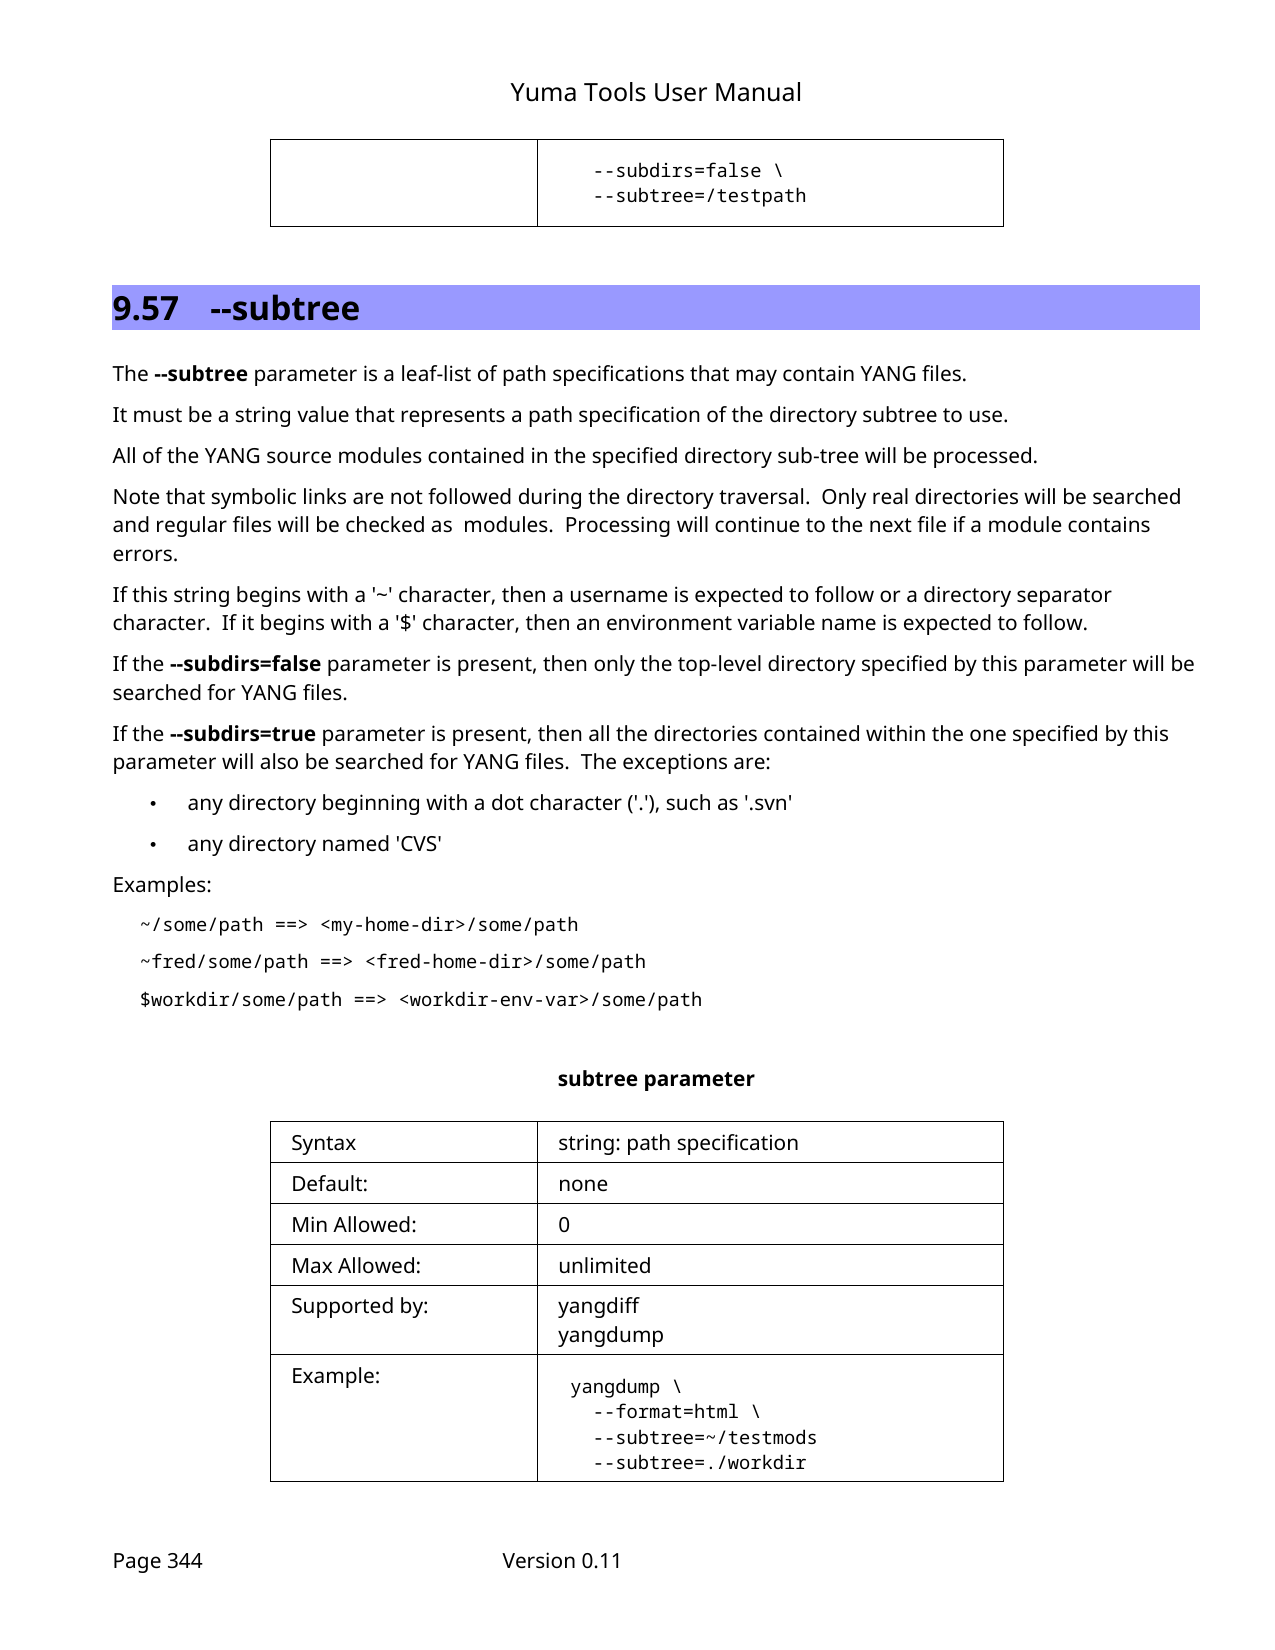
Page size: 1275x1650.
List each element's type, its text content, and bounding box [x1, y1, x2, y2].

table_cell yangdump \ --format=html \ --subtree=~/testmods --subtree=./workdir [538, 1355, 1003, 1481]
subtitle subtree parameter [127, 1064, 1185, 1093]
table_cell [271, 140, 537, 226]
table_cell Example: [271, 1355, 537, 1481]
table_cell yangdiff yangdump [538, 1286, 1003, 1354]
table_cell 0 [538, 1204, 1003, 1244]
subtitle --subtree [112, 285, 1200, 330]
text If the --subdirs=true parameter is present, then all the directories contained within the one specified by this parameter will also be searched for YANG files. The exceptions are: [112, 719, 1200, 776]
list any directory named 'CVS' [150, 829, 1200, 857]
list any directory beginning with a dot character ('.'), such as '.svn' [150, 788, 1200, 816]
text ~/some/path ==> <my-home-dir>/some/path [139, 911, 1200, 936]
table_cell Max Allowed: [271, 1245, 537, 1285]
text The --subtree parameter is a leaf-list of path specifications that may contain YANG files. [112, 359, 1200, 388]
table_cell --subdirs=false \ --subtree=/testpath [538, 140, 1003, 226]
text All of the YANG source modules contained in the specified directory sub-tree will be processed. [112, 441, 1200, 469]
text If this string begins with a '~' character, then a username is expected to follow or a directory separator character. If it begins with a '$' character, then an environment variable name is expected to follow. [112, 580, 1200, 637]
text If the --subdirs=false parameter is present, then only the top-level directory specified by this parameter will be searched for YANG files. [112, 649, 1200, 706]
table_header Syntax [271, 1122, 537, 1162]
text ~fred/some/path ==> <fred-home-dir>/some/path [139, 948, 1200, 974]
table_cell none [538, 1163, 1003, 1203]
text Note that symbolic links are not followed during the directory traversal. Only real directories will be searched and regular files will be checked as modules. Processing will continue to the next file if a module contains errors. [112, 482, 1200, 567]
table_cell Min Allowed: [271, 1204, 537, 1244]
table_cell Default: [271, 1163, 537, 1203]
text It must be a string value that represents a path specification of the directory subtree to use. [112, 400, 1200, 429]
table_cell unlimited [538, 1245, 1003, 1285]
text Examples: [112, 870, 1200, 898]
table_cell Supported by: [271, 1286, 537, 1354]
table_header string: path specification [538, 1122, 1003, 1162]
text $workdir/some/path ==> <workdir-env-var>/some/path [139, 986, 1200, 1011]
